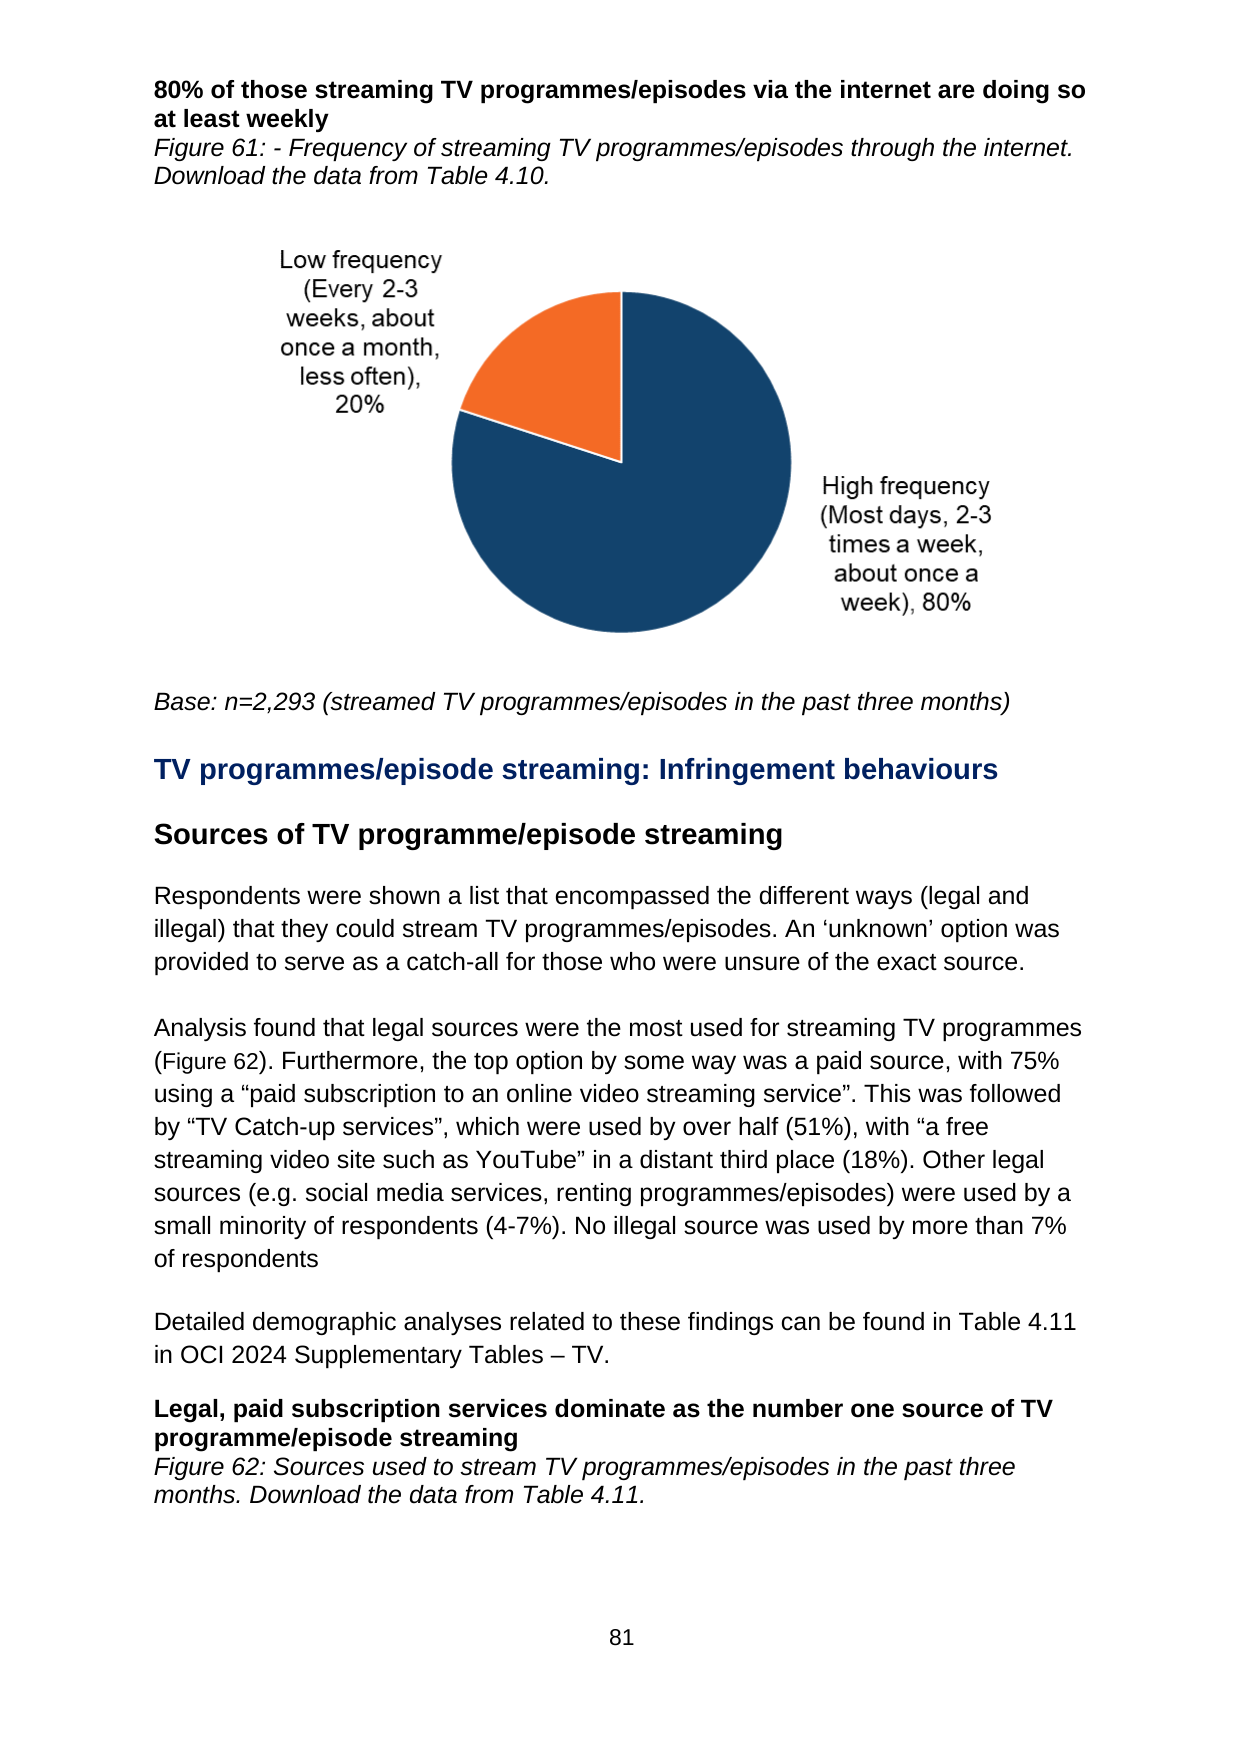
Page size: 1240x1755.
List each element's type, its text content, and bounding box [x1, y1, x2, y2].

text Detailed demographic analyses related to these findings can be found in Table 4.11 in OCI 2024 Supplementary Tables – TV. [153, 1307, 1101, 1369]
text Figure 62: Sources used to stream TV programmes/episodes in the past three months. Download the data from Table 4.11. [153, 1451, 1089, 1509]
text Base: n=2,293 (streamed TV programmes/episodes in the past three months) [153, 687, 1089, 716]
subtitle Sources of TV programme/episode streaming [153, 817, 1089, 850]
subtitle Legal, paid subscription services dominate as the number one source of TV programme/episode streaming [153, 1394, 1089, 1451]
text Figure 61: - Frequency of streaming TV programmes/episodes through the internet. Download the data from Table 4.10. [153, 132, 1089, 190]
text Analysis found that legal sources were the most used for streaming TV programmes (Figure 62). Furthermore, the top option by some way was a paid source, with 75% using a “paid subscription to an online video streaming service”. This was followed by “TV Catch-up services”, which were used by over half (51%), with “a free streaming video site such as YouTube” in a distant third place (18%). Other legal sources (e.g. social media services, renting programmes/episodes) were used by a small minority of respondents (4-7%). No illegal source was used by more than 7% of respondents [153, 1013, 1089, 1273]
subtitle 80% of those streaming TV programmes/episodes via the internet are doing so at least weekly [153, 75, 1089, 132]
text Respondents were shown a list that encompassed the different ways (legal and illegal) that they could stream TV programmes/episodes. An ‘unknown’ option was provided to serve as a catch-all for those who were unsure of the exact source. [153, 881, 1089, 975]
subtitle TV programmes/episode streaming: Infringement behaviours [153, 752, 1089, 785]
